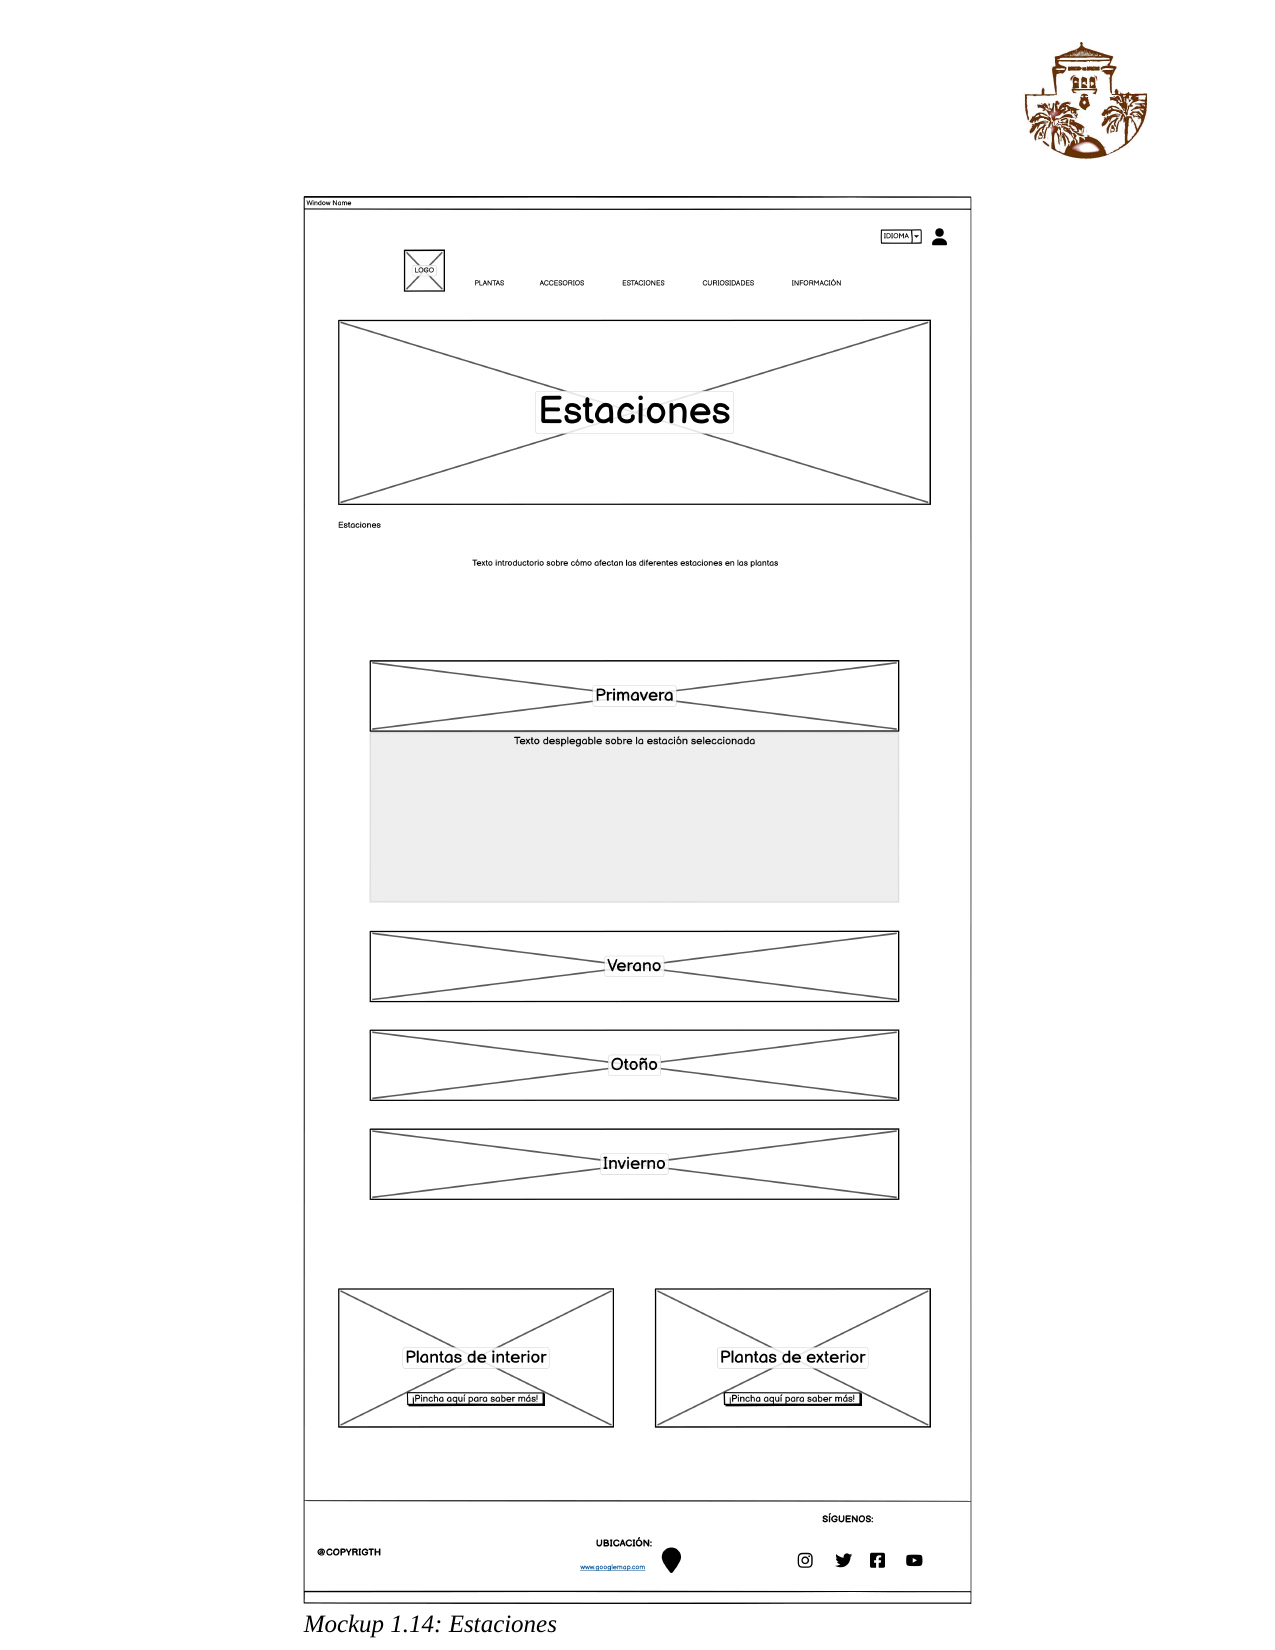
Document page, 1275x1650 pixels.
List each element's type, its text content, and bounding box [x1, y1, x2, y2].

picture [303, 196, 972, 1604]
picture [1014, 30, 1158, 175]
text Mockup 1.14: Estaciones [303, 1604, 971, 1638]
